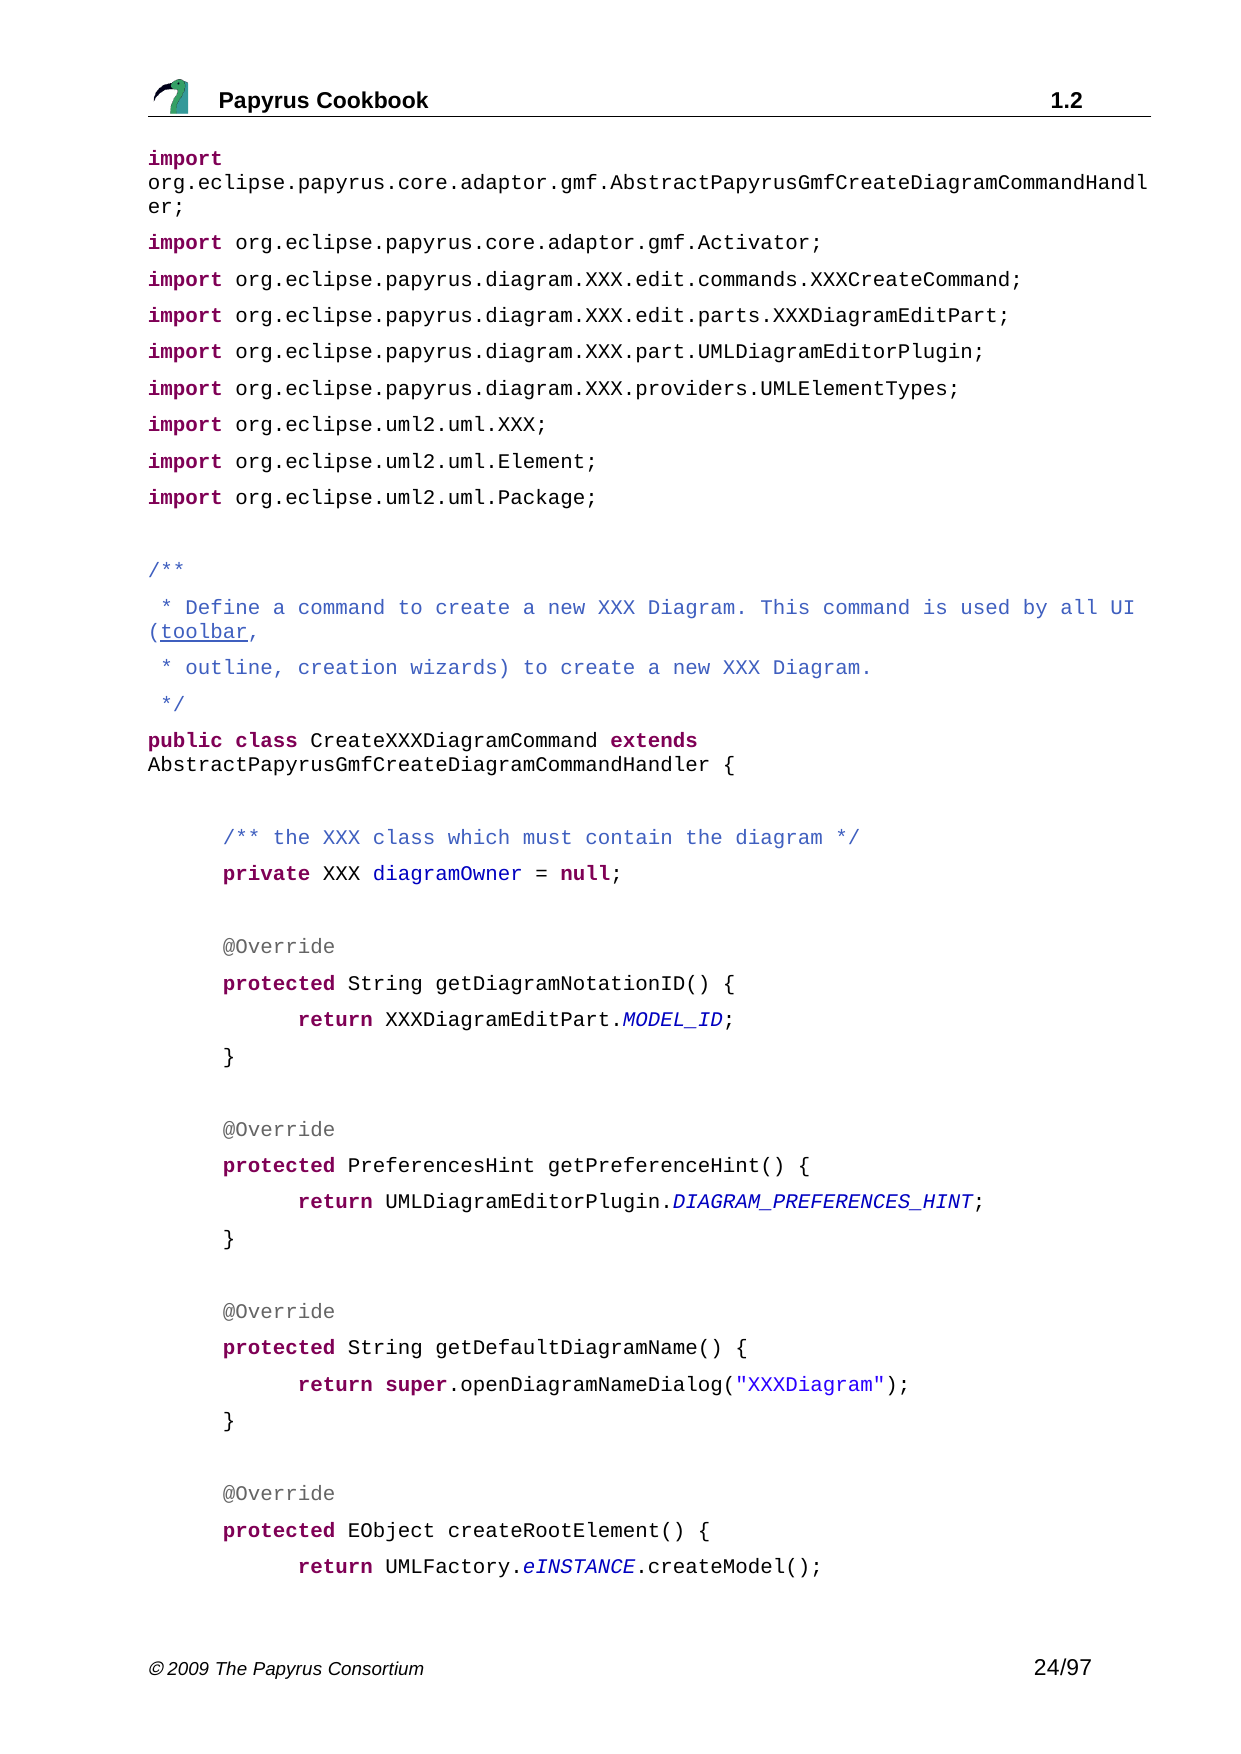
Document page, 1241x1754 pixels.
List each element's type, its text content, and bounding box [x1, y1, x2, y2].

text /** [148, 560, 1151, 584]
text protected PreferencesHint getPreferenceHint() { [148, 1155, 1151, 1179]
text } [148, 1228, 1151, 1252]
text @Override [148, 1301, 1151, 1325]
text import org.eclipse.papyrus.core.adaptor.gmf.AbstractPapyrusGmfCreateDiagramCommandHandler; [148, 148, 1151, 219]
text return UMLFactory.eINSTANCE.createModel(); [148, 1556, 1151, 1580]
text import org.eclipse.uml2.uml.Package; [148, 487, 1151, 511]
text import org.eclipse.papyrus.diagram.XXX.providers.UMLElementTypes; [148, 378, 1151, 402]
text @Override [148, 1118, 1151, 1142]
text * outline, creation wizards) to create a new XXX Diagram. [148, 657, 1151, 681]
text } [148, 1410, 1151, 1434]
text import org.eclipse.papyrus.core.adaptor.gmf.Activator; [148, 232, 1151, 256]
text protected EObject createRootElement() { [148, 1519, 1151, 1543]
text import org.eclipse.papyrus.diagram.XXX.edit.parts.XXXDiagramEditPart; [148, 305, 1151, 329]
picture [153, 79, 189, 114]
text @Override [148, 936, 1151, 960]
text return UMLDiagramEditorPlugin.DIAGRAM_PREFERENCES_HINT; [148, 1191, 1151, 1215]
text private XXX diagramOwner = null; [148, 863, 1151, 887]
text import org.eclipse.uml2.uml.XXX; [148, 414, 1151, 438]
text import org.eclipse.papyrus.diagram.XXX.edit.commands.XXXCreateCommand; [148, 268, 1151, 292]
text import org.eclipse.papyrus.diagram.XXX.part.UMLDiagramEditorPlugin; [148, 341, 1151, 365]
text return super.openDiagramNameDialog("XXXDiagram"); [148, 1374, 1151, 1398]
text return XXXDiagramEditPart.MODEL_ID; [148, 1009, 1151, 1033]
text protected String getDiagramNotationID() { [148, 973, 1151, 997]
text /** the XXX class which must contain the diagram */ [148, 827, 1151, 851]
text protected String getDefaultDiagramName() { [148, 1337, 1151, 1361]
text */ [148, 693, 1151, 717]
text public class CreateXXXDiagramCommand extends AbstractPapyrusGmfCreateDiagramCommandHandler { [148, 730, 1151, 778]
text * Define a command to create a new XXX Diagram. This command is used by all UI (toolbar, [148, 597, 1151, 644]
text @Override [148, 1483, 1151, 1507]
text } [148, 1046, 1151, 1069]
text import org.eclipse.uml2.uml.Element; [148, 451, 1151, 475]
